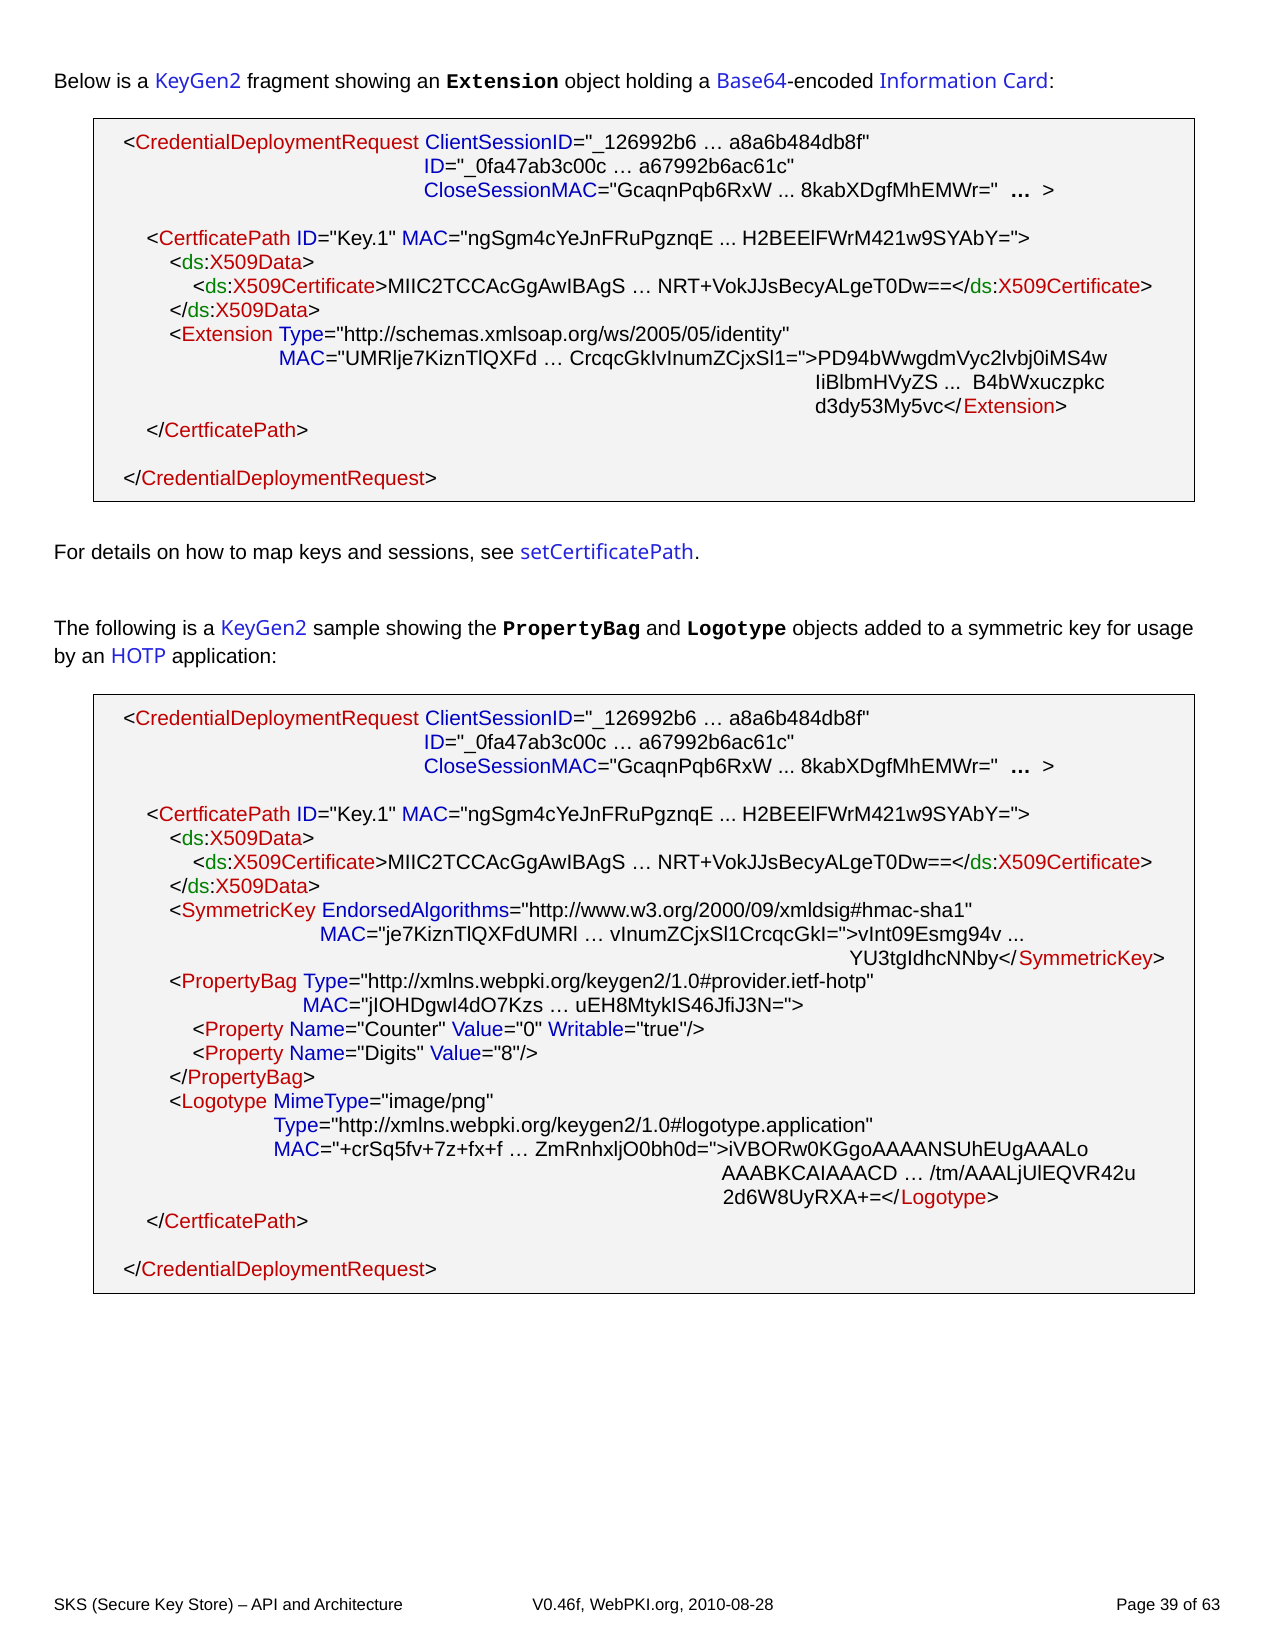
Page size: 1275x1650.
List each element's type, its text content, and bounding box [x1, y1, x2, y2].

table_header <CredentialDeploymentRequest ClientSessionID="_126992b6 … a8a6b484db8f" ID="_0fa47ab3c00c … a67992b6ac61c" CloseSessionMAC="GcaqnPqb6RxW ... 8kabXDgfMhEMWr=" … > <CertficatePath ID="Key.1" MAC="ngSgm4cYeJnFRuPgznqE ... H2BEElFWrM421w9SYAbY="> <ds:X509Data> <ds:X509Certificate>MIIC2TCCAcGgAwIBAgS … NRT+VokJJsBecyALgeT0Dw==</ds:X509Certificate> </ds:X509Data> <Extension Type="http://schemas.xmlsoap.org/ws/2005/05/identity" MAC="UMRlje7KiznTlQXFd … CrcqcGkIvInumZCjxSl1=">PD94bWwgdmVyc2lvbj0iMS4w IiBlbmHVyZS ... B4bWxuczpkc d3dy53My5vc</Extension> </CertficatePath> </CredentialDeploymentRequest> [94, 119, 1194, 501]
table_header <CredentialDeploymentRequest ClientSessionID="_126992b6 … a8a6b484db8f" ID="_0fa47ab3c00c … a67992b6ac61c" CloseSessionMAC="GcaqnPqb6RxW ... 8kabXDgfMhEMWr=" … > <CertficatePath ID="Key.1" MAC="ngSgm4cYeJnFRuPgznqE ... H2BEElFWrM421w9SYAbY="> <ds:X509Data> <ds:X509Certificate>MIIC2TCCAcGgAwIBAgS … NRT+VokJJsBecyALgeT0Dw==</ds:X509Certificate> </ds:X509Data> <SymmetricKey EndorsedAlgorithms="http://www.w3.org/2000/09/xmldsig#hmac-sha1" MAC="je7KiznTlQXFdUMRl … vInumZCjxSl1CrcqcGkI=">vInt09Esmg94v ... YU3tgIdhcNNby</SymmetricKey> <PropertyBag Type="http://xmlns.webpki.org/keygen2/1.0#provider.ietf-hotp" MAC="jIOHDgwI4dO7Kzs … uEH8MtykIS46JfiJ3N="> <Property Name="Counter" Value="0" Writable="true"/> <Property Name="Digits" Value="8"/> </PropertyBag> <Logotype MimeType="image/png" Type="http://xmlns.webpki.org/keygen2/1.0#logotype.application" MAC="+crSq5fv+7z+fx+f … ZmRnhxljO0bh0d=">iVBORw0KGgoAAAANSUhEUgAAALo AAABKCAIAAACD … /tm/AAALjUlEQVR42u 2d6W8UyRXA+=</Logotype> </CertficatePath> </CredentialDeploymentRequest> [94, 695, 1194, 1293]
text The following is a KeyGen2 sample showing the PropertyBag and Logotype objects added to a symmetric key for usage by an HOTP application: [54, 613, 1221, 694]
text For details on how to map keys and sessions, see setCertificatePath. [54, 537, 1221, 566]
text Below is a KeyGen2 fragment showing an Extension object holding a Base64-encoded Information Card: [54, 66, 1221, 118]
